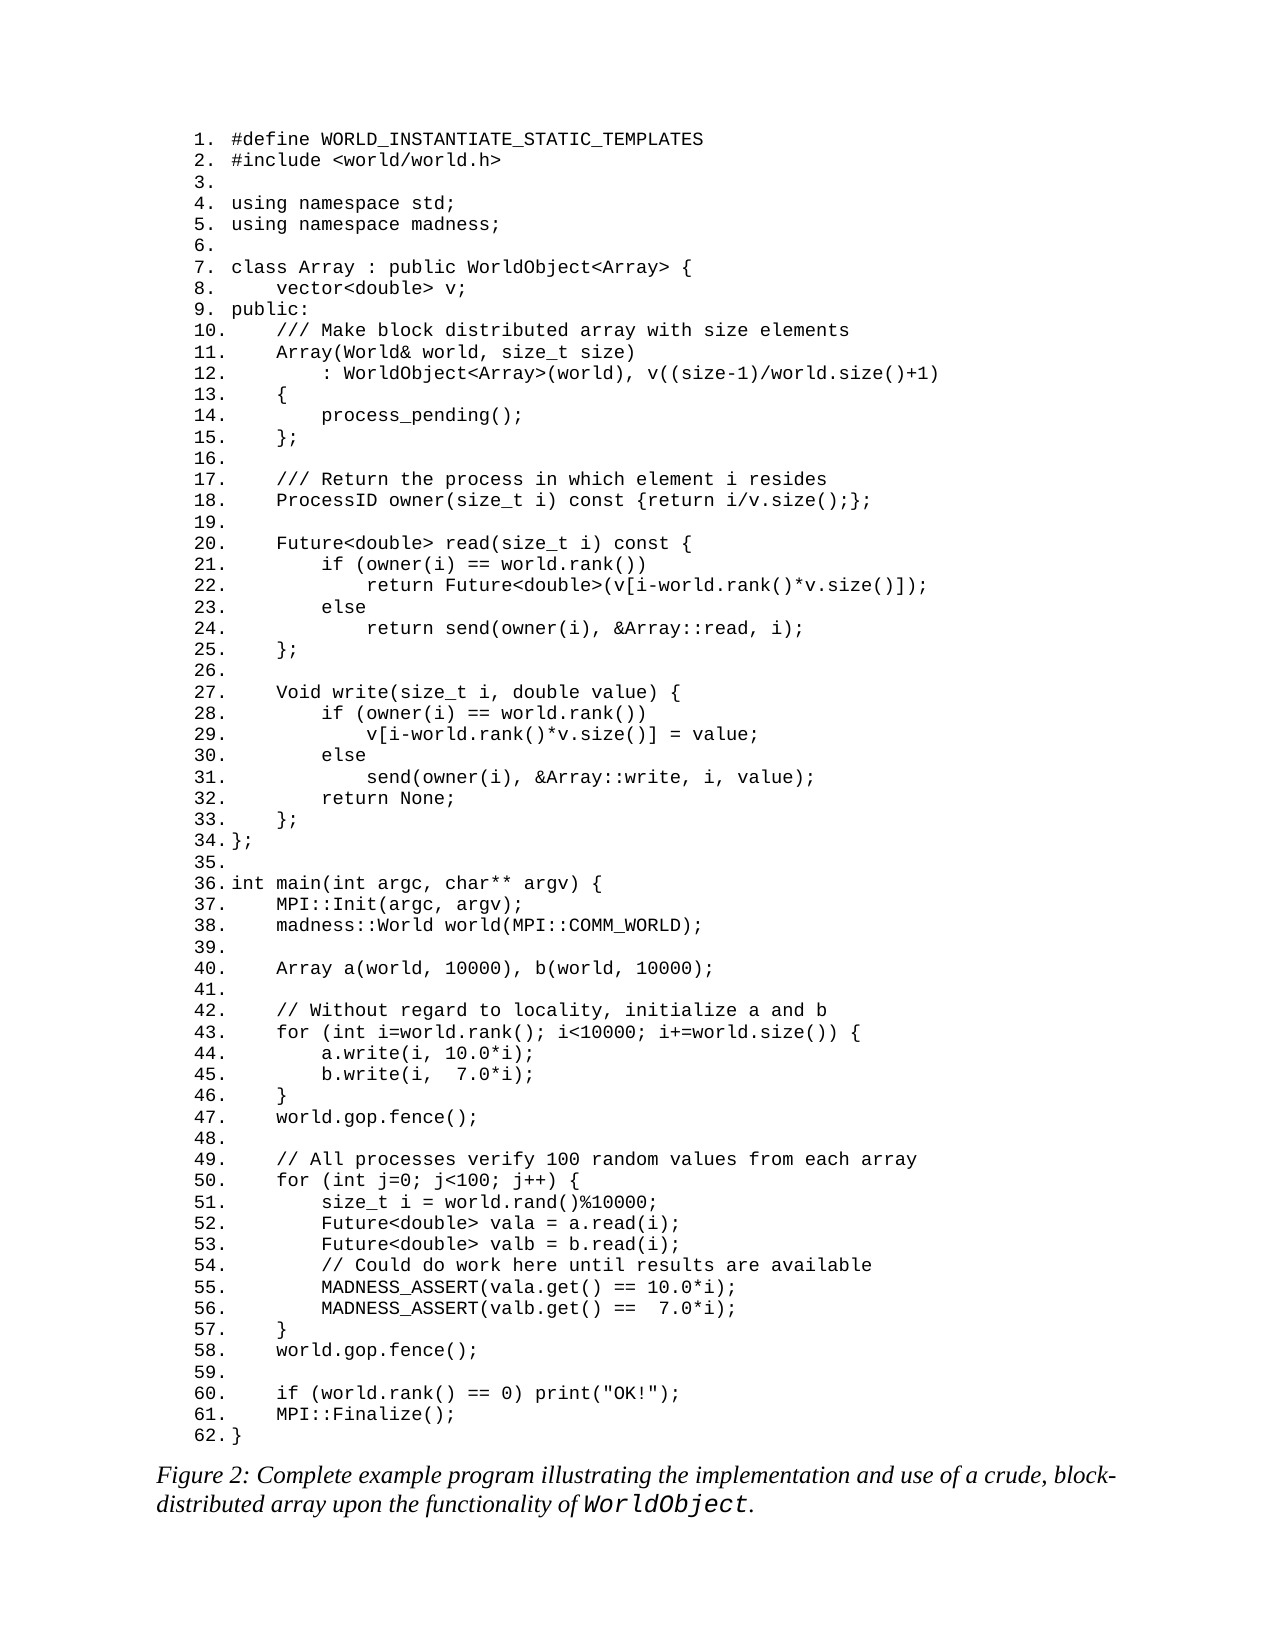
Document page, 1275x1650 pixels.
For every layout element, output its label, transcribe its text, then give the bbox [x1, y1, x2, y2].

list MPI::Init(argc, argv); [193, 895, 1119, 916]
list a.write(i, 10.0*i); [193, 1044, 1119, 1065]
list Void write(size_t i, double value) { [193, 682, 1119, 704]
text Figure 2: Complete example program illustrating the implementation and use of a crude, block-distributed array upon the functionality of WorldObject. [156, 1460, 1119, 1519]
list Future<double> valb = b.read(i); [193, 1235, 1119, 1256]
list } [193, 1426, 1119, 1447]
list MADNESS_ASSERT(vala.get() == 10.0*i); [193, 1277, 1119, 1299]
list Array(World& world, size_t size) [193, 342, 1119, 364]
list return None; [193, 789, 1119, 810]
list } [193, 1086, 1119, 1107]
list #include <world/world.h> [193, 151, 1119, 172]
list Future<double> vala = a.read(i); [193, 1214, 1119, 1235]
list // All processes verify 100 random values from each array [193, 1150, 1119, 1171]
list return Future<double>(v[i-world.rank()*v.size()]); [193, 576, 1119, 597]
list world.gop.fence(); [193, 1107, 1119, 1129]
list madness::World world(MPI::COMM_WORLD); [193, 916, 1119, 937]
list } [193, 1320, 1119, 1341]
list using namespace std; [193, 194, 1119, 215]
list process_pending(); [193, 406, 1119, 427]
list MPI::Finalize(); [193, 1405, 1119, 1426]
list }; [193, 810, 1119, 831]
list if (world.rank() == 0) print("OK!"); [193, 1384, 1119, 1405]
list }; [193, 640, 1119, 661]
list #define WORLD_INSTANTIATE_STATIC_TEMPLATES [193, 130, 1119, 151]
list /// Return the process in which element i resides [193, 470, 1119, 491]
list else [193, 597, 1119, 619]
list /// Make block distributed array with size elements [193, 321, 1119, 342]
list MADNESS_ASSERT(valb.get() == 7.0*i); [193, 1299, 1119, 1320]
list }; [193, 427, 1119, 449]
list int main(int argc, char** argv) { [193, 874, 1119, 895]
list }; [193, 831, 1119, 852]
list using namespace madness; [193, 215, 1119, 236]
list b.write(i, 7.0*i); [193, 1065, 1119, 1086]
list : WorldObject<Array>(world), v((size-1)/world.size()+1) [193, 364, 1119, 385]
list return send(owner(i), &Array::read, i); [193, 619, 1119, 640]
list world.gop.fence(); [193, 1341, 1119, 1362]
list v[i-world.rank()*v.size()] = value; [193, 725, 1119, 746]
list vector<double> v; [193, 279, 1119, 300]
list // Without regard to locality, initialize a and b [193, 1001, 1119, 1022]
list if (owner(i) == world.rank()) [193, 555, 1119, 576]
list Array a(world, 10000), b(world, 10000); [193, 959, 1119, 980]
list if (owner(i) == world.rank()) [193, 704, 1119, 725]
list { [193, 385, 1119, 406]
list else [193, 746, 1119, 767]
list for (int i=world.rank(); i<10000; i+=world.size()) { [193, 1022, 1119, 1044]
list send(owner(i), &Array::write, i, value); [193, 767, 1119, 789]
list class Array : public WorldObject<Array> { [193, 257, 1119, 279]
list size_t i = world.rand()%10000; [193, 1192, 1119, 1214]
list public: [193, 300, 1119, 321]
list for (int j=0; j<100; j++) { [193, 1171, 1119, 1192]
list // Could do work here until results are available [193, 1256, 1119, 1277]
list ProcessID owner(size_t i) const {return i/v.size();}; [193, 491, 1119, 512]
list Future<double> read(size_t i) const { [193, 534, 1119, 555]
